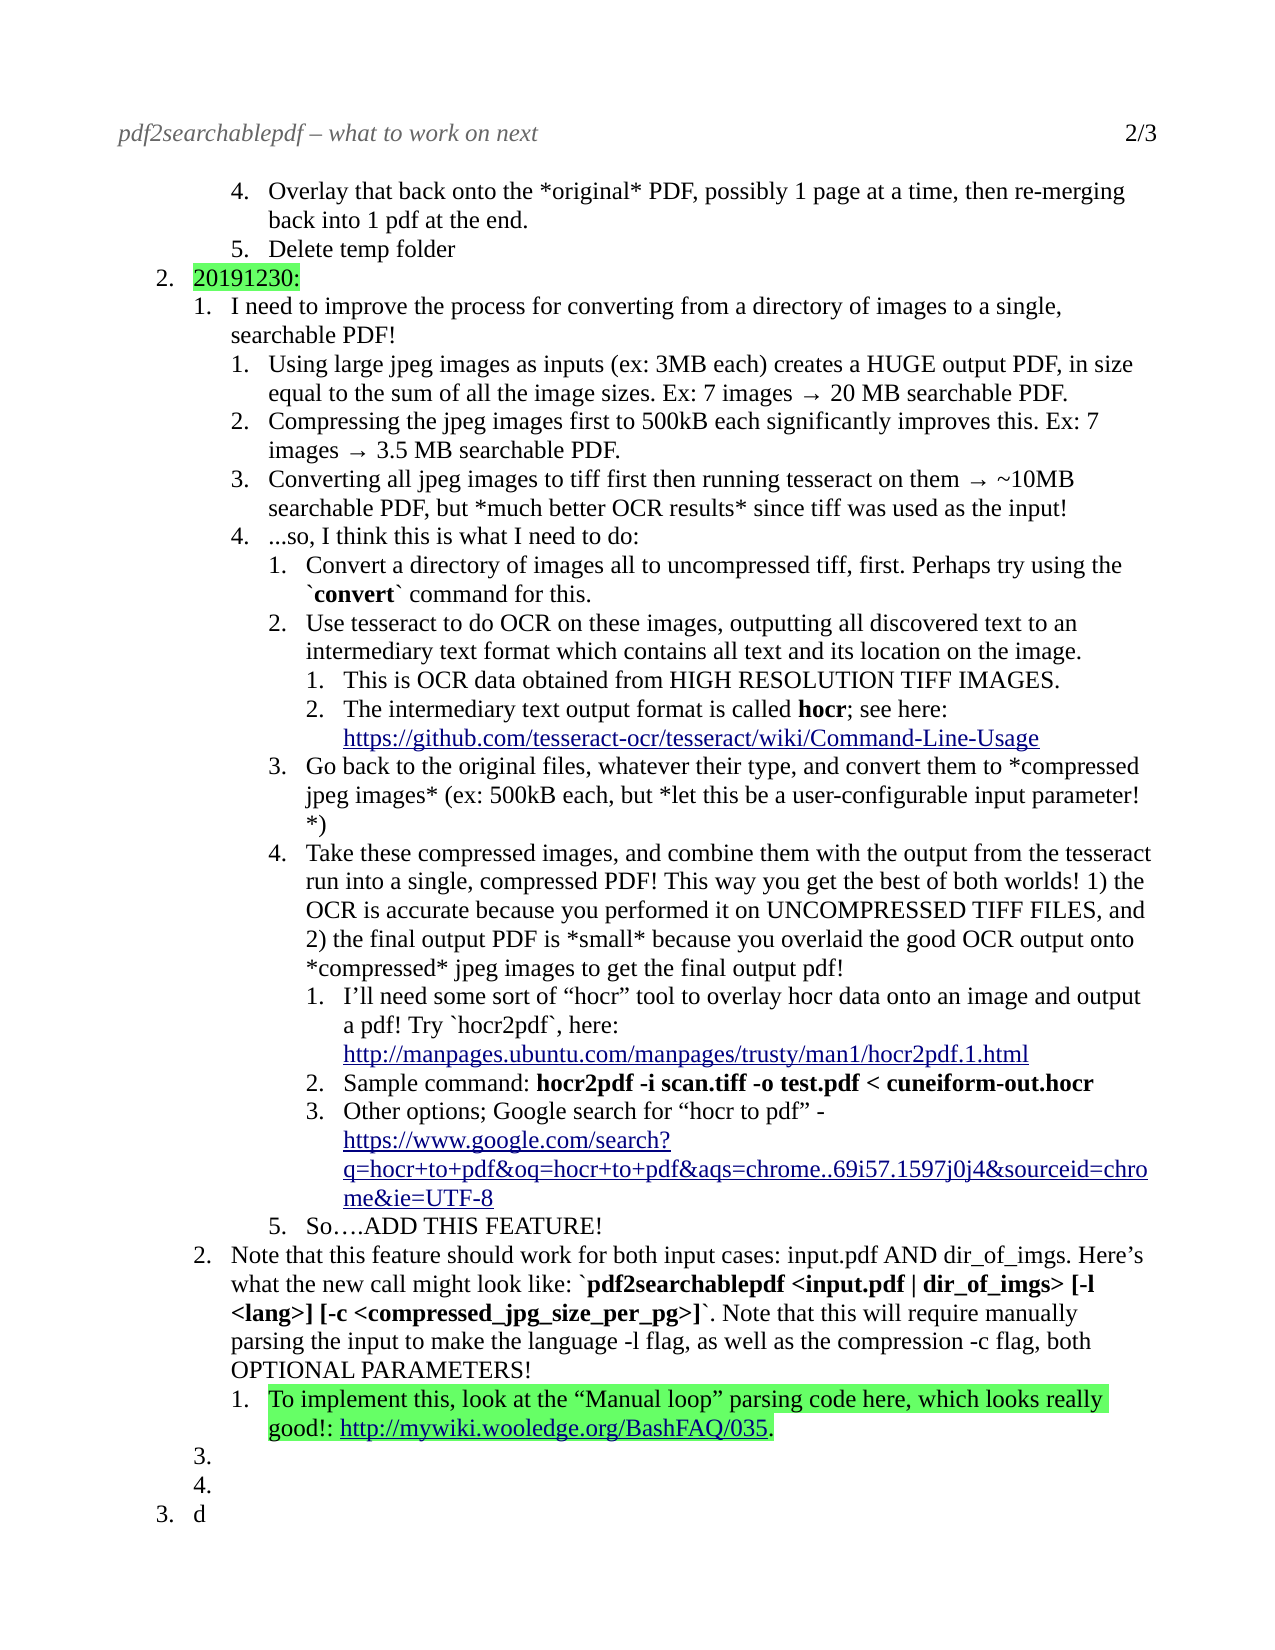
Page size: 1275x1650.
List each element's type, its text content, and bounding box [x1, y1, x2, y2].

list Take these compressed images, and combine them with the output from the tesseract run into a single, compressed PDF! This way you get the best of both worlds! 1) the OCR is accurate because you performed it on UNCOMPRESSED TIFF FILES, and 2) the final output PDF is *small* because you overlaid the good OCR output onto *compressed* jpeg images to get the final output pdf! [268, 838, 1157, 981]
list Compressing the jpeg images first to 500kB each significantly improves this. Ex: 7 images → 3.5 MB searchable PDF. [231, 406, 1157, 464]
list Use tesseract to do OCR on these images, outputting all discovered text to an intermediary text format which contains all text and its location on the image. [268, 608, 1157, 665]
list Using large jpeg images as inputs (ex: 3MB each) creates a HUGE output PDF, in size equal to the sum of all the image sizes. Ex: 7 images → 20 MB searchable PDF. [231, 349, 1157, 406]
list Go back to the original files, whatever their type, and convert them to *compressed jpeg images* (ex: 500kB each, but *let this be a user-configurable input parameter!*) [268, 751, 1157, 838]
list Note that this feature should work for both input cases: input.pdf AND dir_of_imgs. Here’s what the new call might look like: `pdf2searchablepdf <input.pdf | dir_of_imgs> [-l <lang>] [-c <compressed_jpg_size_per_pg>]`. Note that this will require manually parsing the input to make the language -l flag, as well as the compression -c flag, both OPTIONAL PARAMETERS! [193, 1240, 1157, 1384]
list d [156, 1499, 1157, 1528]
list I need to improve the process for converting from a directory of images to a single, searchable PDF! [193, 291, 1157, 349]
list Delete temp folder [231, 234, 1157, 263]
list So….ADD THIS FEATURE! [268, 1211, 1157, 1240]
list Overlay that back onto the *original* PDF, possibly 1 page at a time, then re-merging back into 1 pdf at the end. [231, 176, 1157, 234]
list The intermediary text output format is called hocr; see here: https://github.com/tesseract-ocr/tesseract/wiki/Command-Line-Usage [306, 694, 1157, 751]
list To implement this, look at the “Manual loop” parsing code here, which looks really good!: http://mywiki.wooledge.org/BashFAQ/035. [231, 1384, 1157, 1441]
list I’ll need some sort of “hocr” tool to overlay hocr data onto an image and output a pdf! Try `hocr2pdf`, here: http://manpages.ubuntu.com/manpages/trusty/man1/hocr2pdf.1.html [306, 981, 1157, 1068]
list Convert a directory of images all to uncompressed tiff, first. Perhaps try using the `convert` command for this. [268, 550, 1157, 608]
list 20191230: [156, 263, 1157, 291]
list This is OCR data obtained from HIGH RESOLUTION TIFF IMAGES. [306, 665, 1157, 694]
list Other options; Google search for “hocr to pdf” - https://www.google.com/search?q=hocr+to+pdf&oq=hocr+to+pdf&aqs=chrome..69i57.1597j0j4&sourceid=chrome&ie=UTF-8 [306, 1096, 1157, 1211]
list ...so, I think this is what I need to do: [231, 521, 1157, 550]
list Sample command: hocr2pdf -i scan.tiff -o test.pdf < cuneiform-out.hocr [306, 1068, 1157, 1096]
list Converting all jpeg images to tiff first then running tesseract on them → ~10MB searchable PDF, but *much better OCR results* since tiff was used as the input! [231, 464, 1157, 521]
